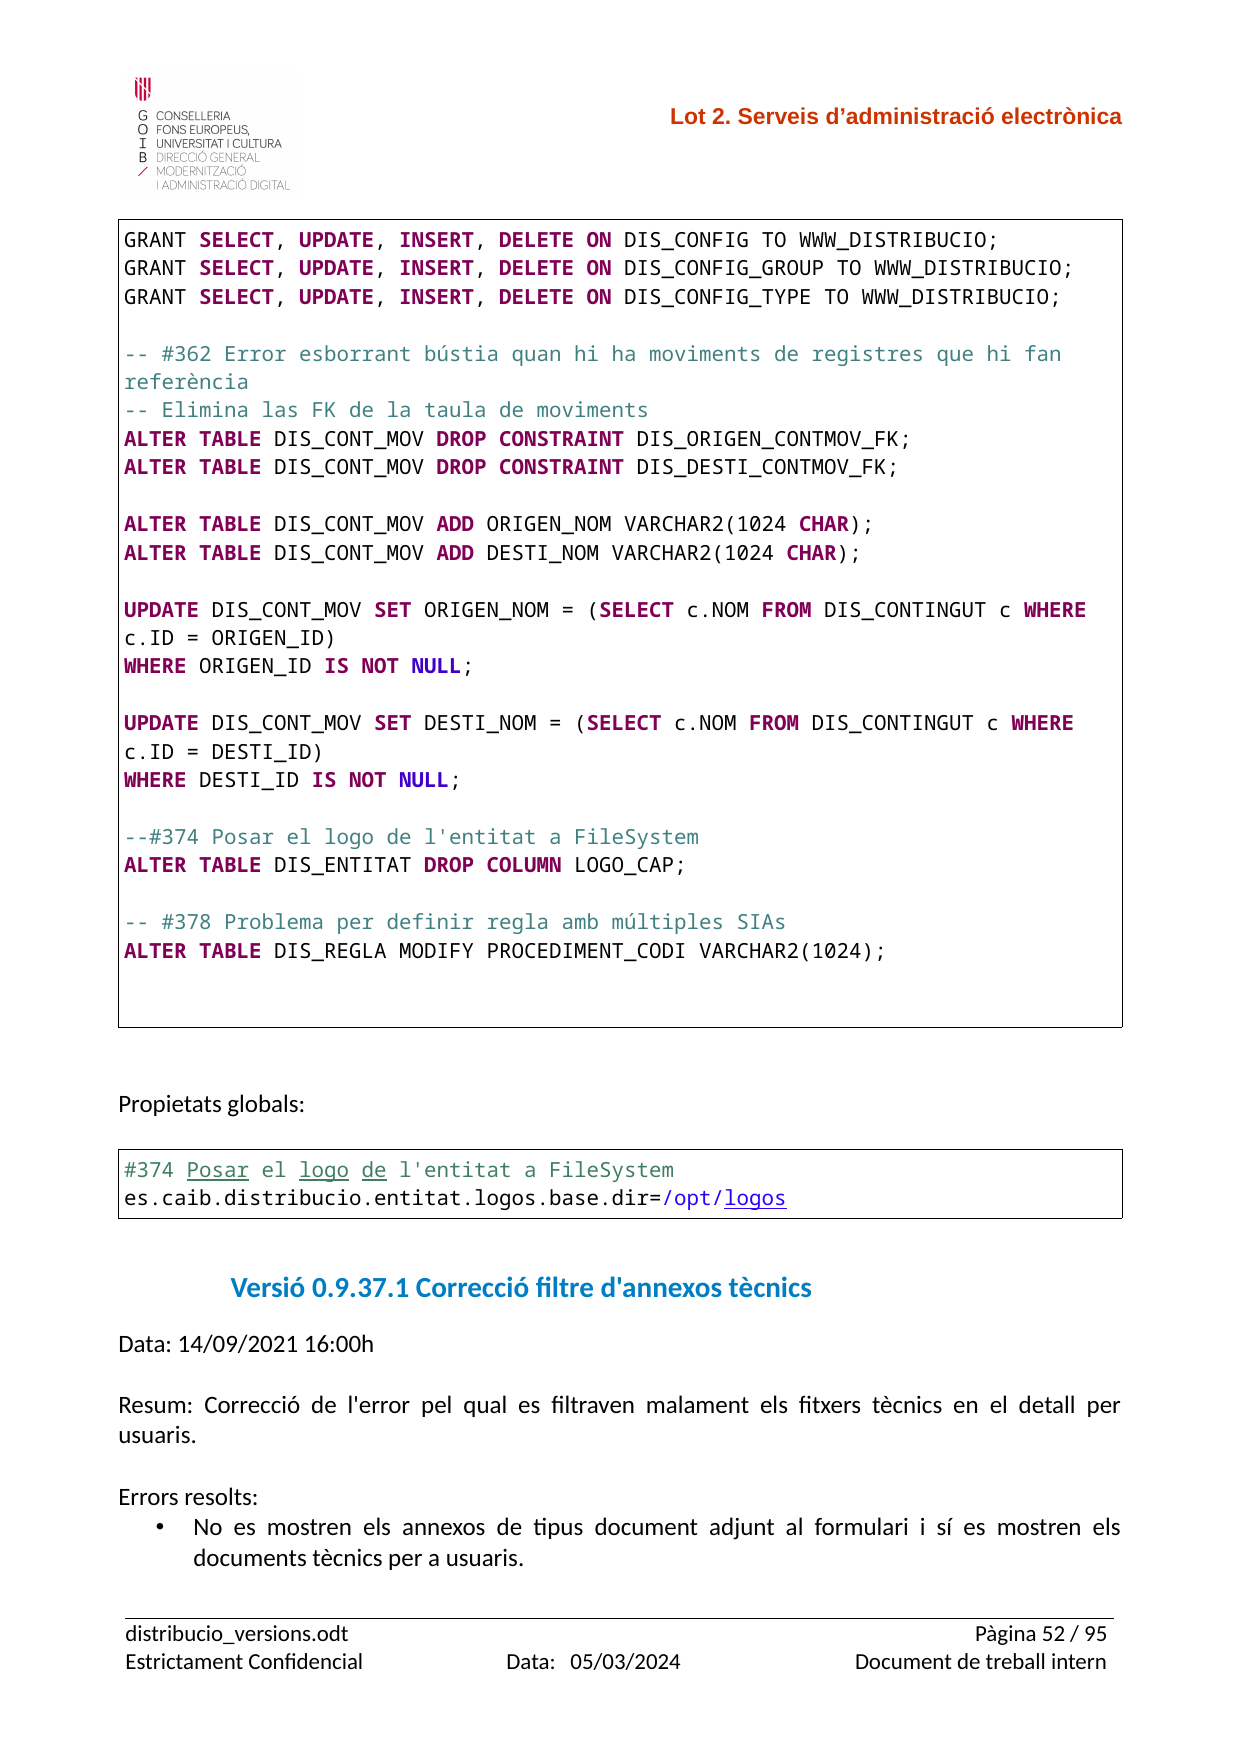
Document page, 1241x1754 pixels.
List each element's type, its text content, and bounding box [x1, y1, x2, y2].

table_header GRANT SELECT, UPDATE, INSERT, DELETE ON DIS_CONFIG TO WWW_DISTRIBUCIO; GRANT SELECT, UPDATE, INSERT, DELETE ON DIS_CONFIG_GROUP TO WWW_DISTRIBUCIO; GRANT SELECT, UPDATE, INSERT, DELETE ON DIS_CONFIG_TYPE TO WWW_DISTRIBUCIO; -- #362 Error esborrant bústia quan hi ha moviments de registres que hi fan referència -- Elimina las FK de la taula de moviments ALTER TABLE DIS_CONT_MOV DROP CONSTRAINT DIS_ORIGEN_CONTMOV_FK; ALTER TABLE DIS_CONT_MOV DROP CONSTRAINT DIS_DESTI_CONTMOV_FK; ALTER TABLE DIS_CONT_MOV ADD ORIGEN_NOM VARCHAR2(1024 CHAR); ALTER TABLE DIS_CONT_MOV ADD DESTI_NOM VARCHAR2(1024 CHAR); UPDATE DIS_CONT_MOV SET ORIGEN_NOM = (SELECT c.NOM FROM DIS_CONTINGUT c WHERE c.ID = ORIGEN_ID) WHERE ORIGEN_ID IS NOT NULL; UPDATE DIS_CONT_MOV SET DESTI_NOM = (SELECT c.NOM FROM DIS_CONTINGUT c WHERE c.ID = DESTI_ID) WHERE DESTI_ID IS NOT NULL; --#374 Posar el logo de l'entitat a FileSystem ALTER TABLE DIS_ENTITAT DROP COLUMN LOGO_CAP; -- #378 Problema per definir regla amb múltiples SIAs ALTER TABLE DIS_REGLA MODIFY PROCEDIMENT_CODI VARCHAR2(1024); [119, 220, 1122, 1027]
text Resum: Correcció de l'error pel qual es filtraven malament els fitxers tècnics en el detall per usuaris. [118, 1389, 1122, 1450]
subtitle Versió 0.9.37.1 Correcció filtre d'annexos tècnics [153, 1269, 1122, 1304]
text Data: 14/09/2021 16:00h [118, 1328, 1122, 1359]
table_header #374 Posar el logo de l'entitat a FileSystem es.caib.distribucio.entitat.logos.base.dir=/opt/logos [119, 1150, 1122, 1218]
list No es mostren els annexos de tipus document adjunt al formulari i sí es mostren els documents tècnics per a usuaris. [156, 1511, 1122, 1572]
picture [126, 70, 299, 197]
text Propietats globals: [118, 1088, 1122, 1119]
text Errors resolts: [118, 1481, 1122, 1511]
